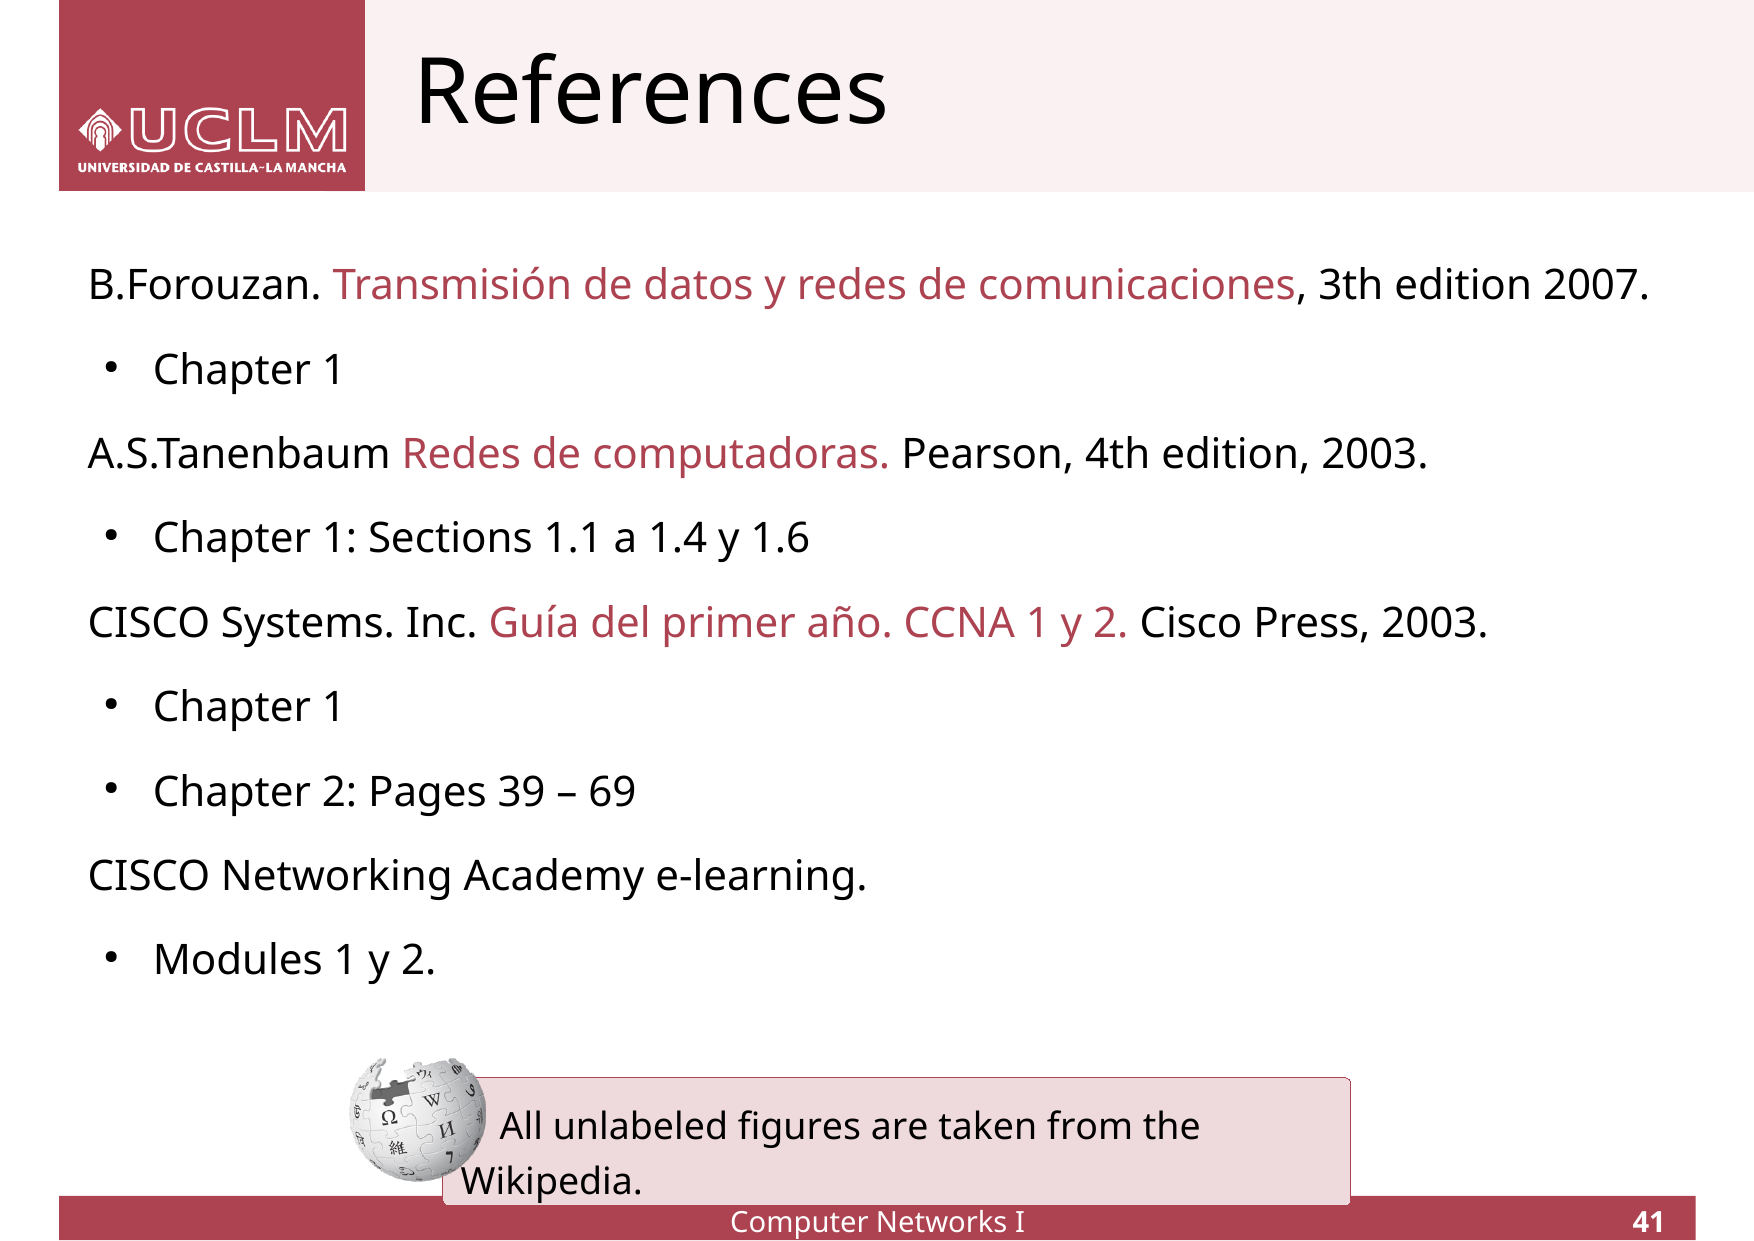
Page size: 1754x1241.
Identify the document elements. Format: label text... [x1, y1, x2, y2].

title References [413, 0, 1667, 198]
list B.Forouzan. Transmisión de datos y redes de comunicaciones, 3th edition 2007. Chapter 1 A.S.Tanenbaum Redes de computadoras. Pearson, 4th edition, 2003. Chapter 1: Sections 1.1 a 1.4 y 1.6 CISCO Systems. Inc. Guía del primer año. CCNA 1 y 2. Cisco Press, 2003. Chapter 1 Chapter 2: Pages 39 – 69 CISCO Networking Academy e-learning. Modules 1 y 2. [87, 254, 1667, 1019]
picture [346, 1042, 488, 1183]
picture [59, 0, 365, 191]
text_box All unlabeled figures are taken from the Wikipedia. [488, 1077, 1351, 1168]
